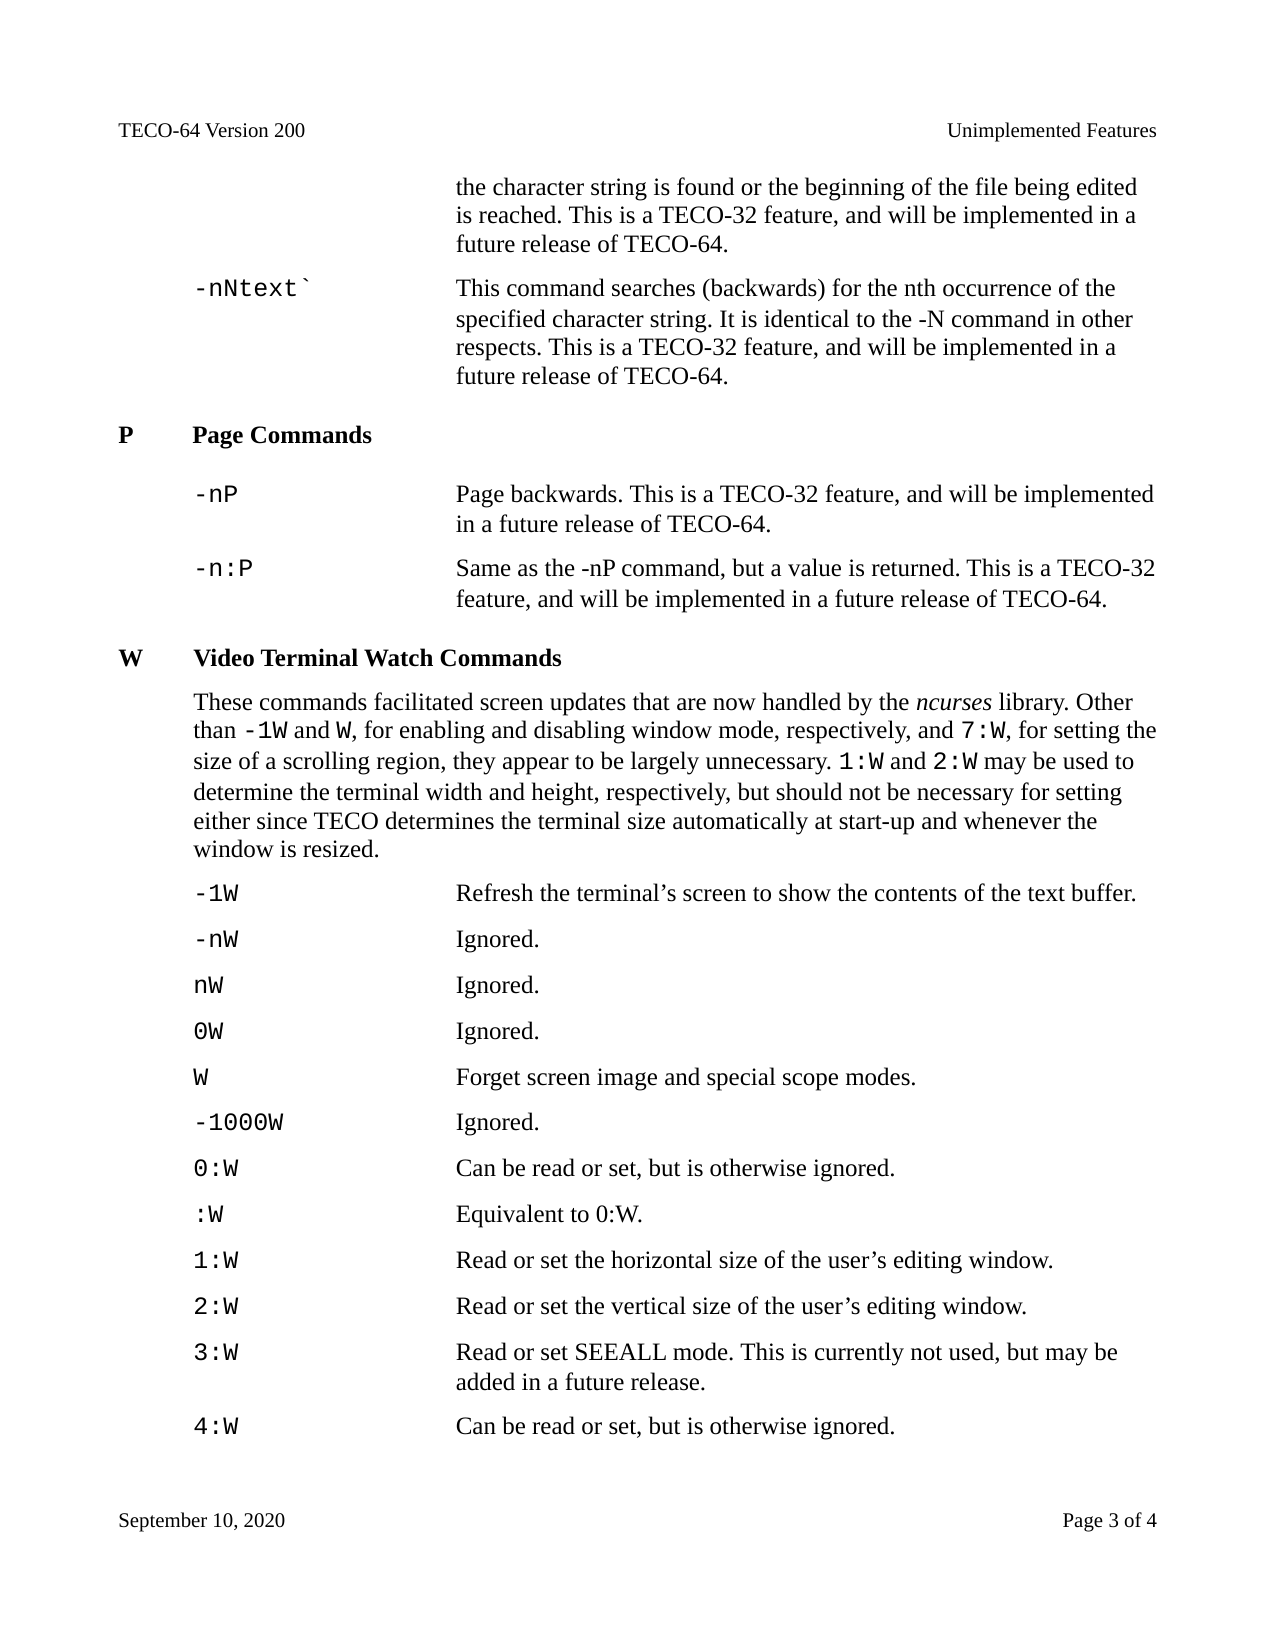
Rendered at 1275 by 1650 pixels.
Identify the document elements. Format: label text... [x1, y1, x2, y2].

text -nP Page backwards. This is a TECO-32 feature, and will be implemented in a future release of TECO-64. [193, 479, 1157, 538]
text :W Equivalent to 0:W. [193, 1199, 1157, 1230]
text -1W Refresh the terminal’s screen to show the contents of the text buffer. [193, 878, 1157, 909]
text 3:W Read or set SEEALL mode. This is currently not used, but may be added in a future release. [193, 1337, 1157, 1396]
text 0W Ignored. [193, 1016, 1157, 1047]
text -nNtext` This command searches (backwards) for the nth occurrence of the specified character string. It is identical to the -N command in other respects. This is a TECO-32 feature, and will be implemented in a future release of TECO-64. [193, 273, 1157, 390]
text the character string is found or the beginning of the file being edited is reached. This is a TECO-32 feature, and will be implemented in a future release of TECO-64. [193, 172, 1157, 258]
text -n:P Same as the -nP command, but a value is returned. This is a TECO-32 feature, and will be implemented in a future release of TECO-64. [193, 553, 1157, 613]
text nW Ignored. [193, 970, 1157, 1001]
text W Forget screen image and special scope modes. [193, 1062, 1157, 1092]
text 1:W Read or set the horizontal size of the user’s editing window. [193, 1245, 1157, 1276]
text -nW Ignored. [193, 924, 1157, 955]
text 2:W Read or set the vertical size of the user’s editing window. [193, 1291, 1157, 1322]
text These commands facilitated screen updates that are now handled by the ncurses library. Other than -1W and W, for enabling and disabling window mode, respectively, and 7:W, for setting the size of a scrolling region, they appear to be largely unnecessary. 1:W and 2:W may be used to determine the terminal width and height, respectively, but should not be necessary for setting either since TECO determines the terminal size automatically at start-up and whenever the window is resized. [193, 687, 1157, 863]
text 0:W Can be read or set, but is otherwise ignored. [193, 1153, 1157, 1184]
text -1000W Ignored. [193, 1107, 1157, 1138]
text P Page Commands [118, 420, 1157, 449]
text W Video Terminal Watch Commands [118, 643, 1157, 672]
text 4:W Can be read or set, but is otherwise ignored. [193, 1411, 1157, 1442]
